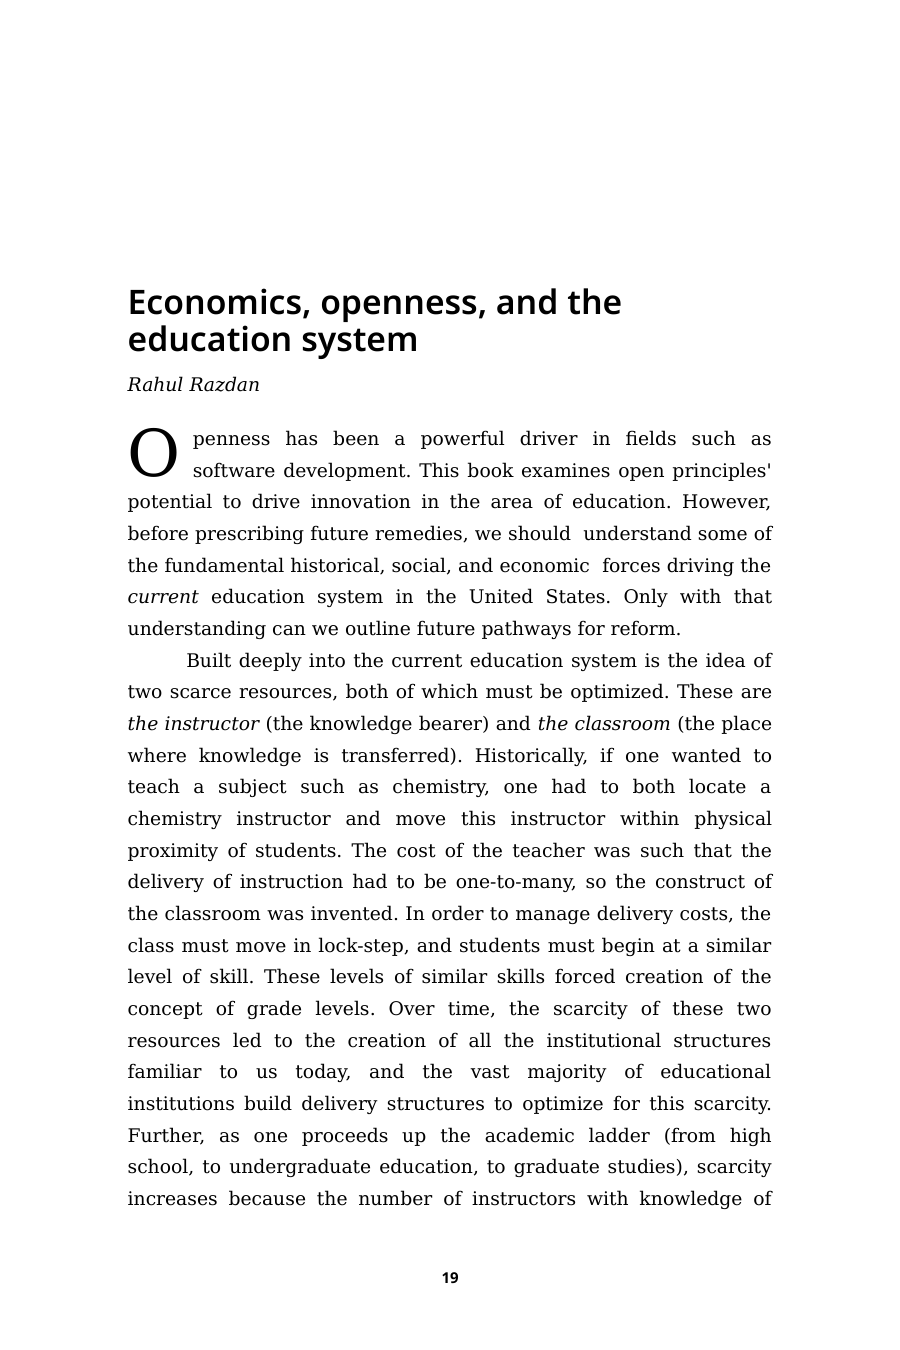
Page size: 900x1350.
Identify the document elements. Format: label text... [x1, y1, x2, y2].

text Rahul Razdan [127, 374, 772, 396]
subtitle Economics, openness, and the education system [127, 283, 772, 361]
text Built deeply into the current education system is the idea of two scarce resources, both of which must be optimized. These are the instructor (the knowledge bearer) and the classroom (the place where knowledge is transferred). Historically, if one wanted to teach a subject such as chemistry, one had to both locate a chemistry instructor and move this instructor within physical proximity of students. The cost of the teacher was such that the delivery of instruction had to be one-to-many, so the construct of the classroom was invented. In order to manage delivery costs, the class must move in lock-step, and students must begin at a similar level of skill. These levels of similar skills forced creation of the concept of grade levels. Over time, the scarcity of these two resources led to the creation of all the institutional structures familiar to us today, and the vast majority of educational institutions build delivery structures to optimize for this scarcity. Further, as one proceeds up the academic ladder (from high school, to undergraduate education, to graduate studies), scarcity increases because the number of instructors with knowledge of [127, 650, 772, 1210]
text Openness has been a powerful driver in fields such as software development. This book examines open principles' potential to drive innovation in the area of education. However, before prescribing future remedies, we should understand some of the fundamental historical, social, and economic forces driving the current education system in the United States. Only with that understanding can we outline future pathways for reform. [127, 428, 772, 640]
